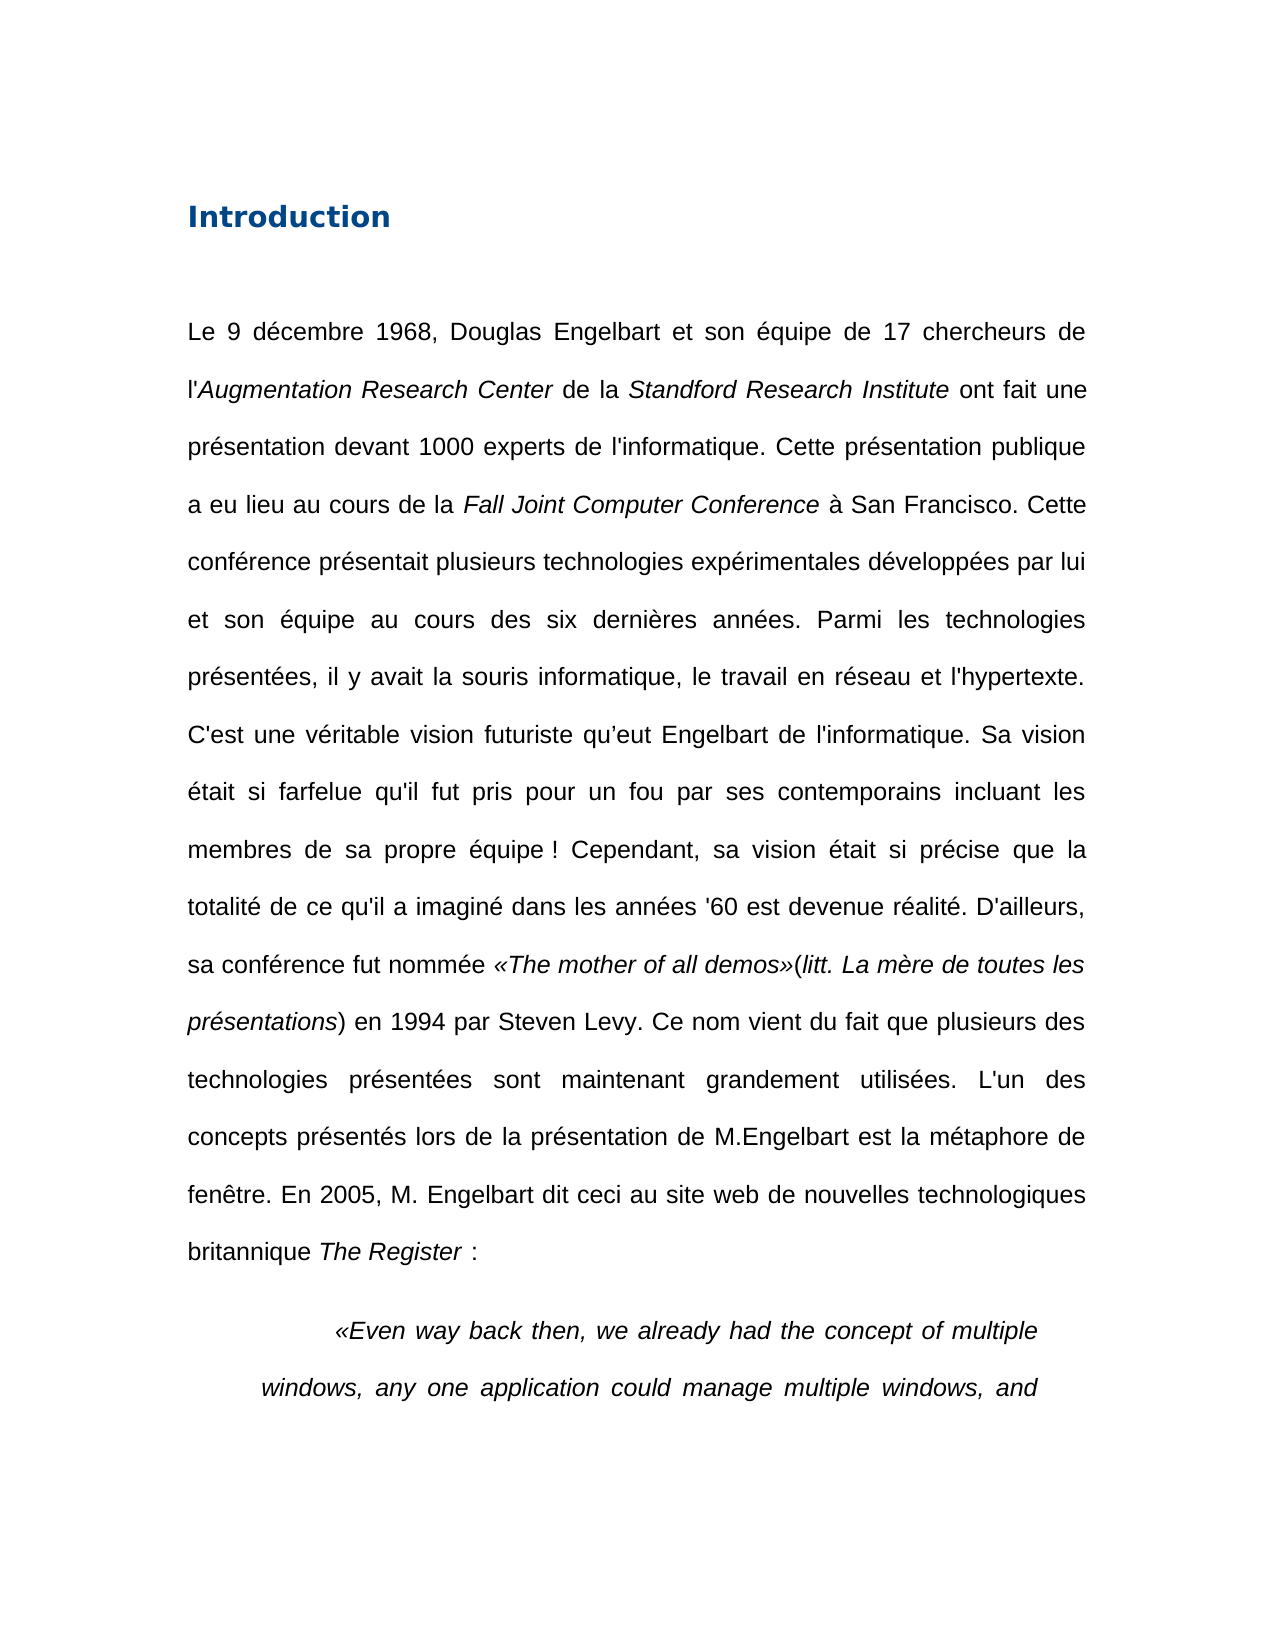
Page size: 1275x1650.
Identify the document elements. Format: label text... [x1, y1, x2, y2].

text «Even way back then, we already had the concept of multiple windows, any one application could manage multiple windows, and [261, 1316, 1042, 1402]
subtitle Introduction [187, 200, 1087, 234]
text Le 9 décembre 1968, Douglas Engelbart et son équipe de 17 chercheurs de l'Augmentation Research Center de la Standford Research Institute ont fait une présentation devant 1000 experts de l'informatique. Cette présentation publique a eu lieu au cours de la Fall Joint Computer Conference à San Francisco. Cette conférence présentait plusieurs technologies expérimentales développées par lui et son équipe au cours des six dernières années. Parmi les technologies présentées, il y avait la souris informatique, le travail en réseau et l'hypertexte. C'est une véritable vision futuriste qu’eut Engelbart de l'informatique. Sa vision était si farfelue qu'il fut pris pour un fou par ses contemporains incluant les membres de sa propre équipe ! Cependant, sa vision était si précise que la totalité de ce qu'il a imaginé dans les années '60 est devenue réalité. D'ailleurs, sa conférence fut nommée «The mother of all demos»(litt. La mère de toutes les présentations) en 1994 par Steven Levy. Ce nom vient du fait que plusieurs des technologies présentées sont maintenant grandement utilisées. L'un des concepts présentés lors de la présentation de M.Engelbart est la métaphore de fenêtre. En 2005, M. Engelbart dit ceci au site web de nouvelles technologiques britannique The Register : [187, 317, 1087, 1266]
